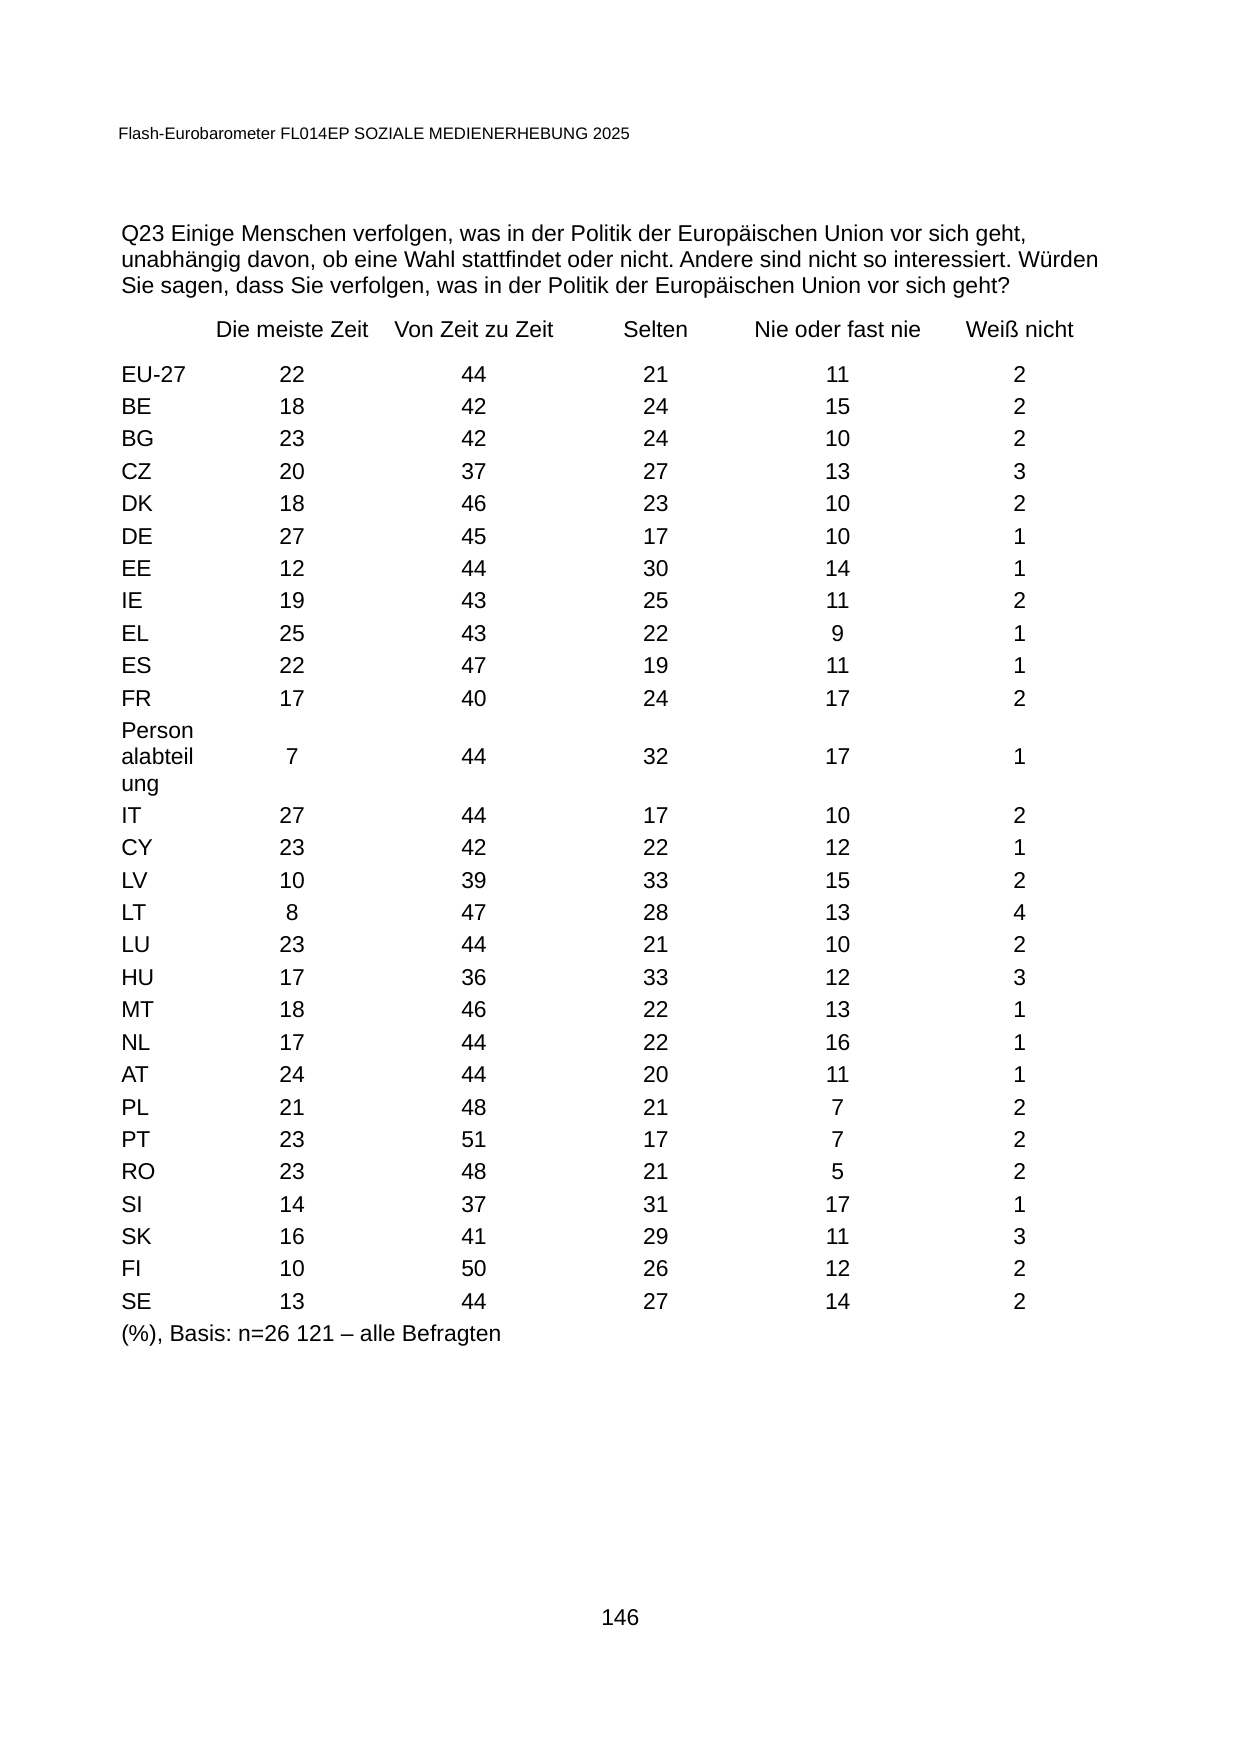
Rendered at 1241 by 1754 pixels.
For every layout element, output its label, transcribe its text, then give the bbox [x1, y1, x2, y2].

table_cell 1 [929, 1188, 1110, 1220]
table_cell 19 [565, 649, 747, 682]
table_cell 48 [383, 1155, 565, 1188]
table_cell 1 [929, 1026, 1110, 1058]
table_cell 33 [565, 864, 747, 896]
table_cell 2 [929, 584, 1110, 617]
table_cell 10 [747, 520, 928, 552]
table_cell 2 [929, 1090, 1110, 1123]
table_cell 21 [565, 358, 747, 390]
table_cell 15 [747, 864, 928, 896]
table_cell Weiß nicht [929, 302, 1110, 358]
table_cell AT [118, 1058, 201, 1090]
table_cell 13 [747, 455, 928, 487]
table_cell 17 [565, 520, 747, 552]
table_cell CZ [118, 455, 201, 487]
table_cell 3 [929, 455, 1110, 487]
table_cell 32 [565, 714, 747, 799]
table_cell 12 [747, 831, 928, 864]
table_cell 2 [929, 487, 1110, 519]
table_cell 18 [201, 390, 383, 422]
table_cell 2 [929, 864, 1110, 896]
table_cell 12 [747, 961, 928, 993]
table_cell 10 [747, 487, 928, 519]
table_cell 24 [201, 1058, 383, 1090]
table_cell DK [118, 487, 201, 519]
table_cell FI [118, 1253, 201, 1285]
table_cell 40 [383, 682, 565, 714]
table_cell 1 [929, 649, 1110, 682]
table_cell 36 [383, 961, 565, 993]
table_cell LV [118, 864, 201, 896]
table_cell 44 [383, 799, 565, 831]
table_cell 45 [383, 520, 565, 552]
table_cell 23 [201, 1155, 383, 1188]
table_cell PT [118, 1123, 201, 1155]
table_cell 44 [383, 358, 565, 390]
table_cell 11 [747, 584, 928, 617]
table_cell 3 [929, 1220, 1110, 1252]
table_cell 24 [565, 682, 747, 714]
table_cell 21 [565, 929, 747, 961]
table_cell 46 [383, 993, 565, 1026]
table_cell 17 [565, 1123, 747, 1155]
table_cell ES [118, 649, 201, 682]
table_cell NL [118, 1026, 201, 1058]
table_cell 30 [565, 552, 747, 584]
table_cell 14 [747, 552, 928, 584]
table_cell BG [118, 423, 201, 455]
table_cell (%), Basis: n=26 121 – alle Befragten [118, 1317, 1110, 1349]
table_cell 21 [565, 1090, 747, 1123]
table_cell FR [118, 682, 201, 714]
table_cell 7 [201, 714, 383, 799]
table_cell 2 [929, 929, 1110, 961]
table_cell IT [118, 799, 201, 831]
table_cell 42 [383, 423, 565, 455]
table_cell 2 [929, 1123, 1110, 1155]
table_cell 42 [383, 390, 565, 422]
table_cell 21 [565, 1155, 747, 1188]
table_cell 20 [201, 455, 383, 487]
table_cell 22 [565, 831, 747, 864]
table_cell 1 [929, 1058, 1110, 1090]
table_cell Von Zeit zu Zeit [383, 302, 565, 358]
table_cell 14 [747, 1285, 928, 1317]
table_cell 22 [201, 358, 383, 390]
table_cell SI [118, 1188, 201, 1220]
table_cell 18 [201, 993, 383, 1026]
table_cell 31 [565, 1188, 747, 1220]
table_cell 11 [747, 649, 928, 682]
table_cell 1 [929, 714, 1110, 799]
table_cell 2 [929, 1253, 1110, 1285]
table_cell 1 [929, 831, 1110, 864]
table_cell 28 [565, 896, 747, 928]
table_cell 44 [383, 552, 565, 584]
table_cell 44 [383, 1058, 565, 1090]
table_cell HU [118, 961, 201, 993]
table_cell 16 [747, 1026, 928, 1058]
table_cell 2 [929, 799, 1110, 831]
table_cell 22 [201, 649, 383, 682]
table_cell 27 [565, 1285, 747, 1317]
table_cell RO [118, 1155, 201, 1188]
table_cell 2 [929, 358, 1110, 390]
table_cell CY [118, 831, 201, 864]
table_cell 10 [201, 1253, 383, 1285]
table_cell 46 [383, 487, 565, 519]
table_cell 44 [383, 1026, 565, 1058]
table_cell 44 [383, 929, 565, 961]
table_cell 21 [201, 1090, 383, 1123]
table_cell 14 [201, 1188, 383, 1220]
table_cell 33 [565, 961, 747, 993]
table_cell 44 [383, 714, 565, 799]
table_cell 9 [747, 617, 928, 649]
table_cell 25 [201, 617, 383, 649]
table_cell 10 [747, 929, 928, 961]
table_cell 24 [565, 423, 747, 455]
table_cell 2 [929, 390, 1110, 422]
table_cell 23 [201, 831, 383, 864]
table_cell 13 [747, 993, 928, 1026]
table_cell 10 [747, 799, 928, 831]
table_cell 17 [565, 799, 747, 831]
table_cell 22 [565, 993, 747, 1026]
table_cell 17 [201, 1026, 383, 1058]
table_cell 1 [929, 617, 1110, 649]
table_cell LU [118, 929, 201, 961]
table_cell 3 [929, 961, 1110, 993]
table_cell 23 [565, 487, 747, 519]
table_cell 23 [201, 1123, 383, 1155]
table_cell 39 [383, 864, 565, 896]
table_cell 43 [383, 584, 565, 617]
table_cell IE [118, 584, 201, 617]
table_cell SE [118, 1285, 201, 1317]
table_cell 12 [201, 552, 383, 584]
table_cell 2 [929, 1155, 1110, 1188]
table_cell 41 [383, 1220, 565, 1252]
table_cell 11 [747, 358, 928, 390]
table_cell [118, 302, 201, 358]
table_cell 37 [383, 455, 565, 487]
table_cell 27 [201, 520, 383, 552]
table_cell 23 [201, 929, 383, 961]
table_cell Die meiste Zeit [201, 302, 383, 358]
table_cell 2 [929, 682, 1110, 714]
table_cell 15 [747, 390, 928, 422]
table_cell 51 [383, 1123, 565, 1155]
table_cell 10 [201, 864, 383, 896]
table_cell 50 [383, 1253, 565, 1285]
table_cell 47 [383, 649, 565, 682]
table_header Q23 Einige Menschen verfolgen, was in der Politik der Europäischen Union vor sich geht, unabhängig davon, ob eine Wahl stattfindet oder nicht. Andere sind nicht so interessiert. Würden Sie sagen, dass Sie verfolgen, was in der Politik der Europäischen Union vor sich geht? [118, 217, 1110, 302]
table_cell 24 [565, 390, 747, 422]
table_cell MT [118, 993, 201, 1026]
table_cell 27 [565, 455, 747, 487]
table_cell 48 [383, 1090, 565, 1123]
table_cell 19 [201, 584, 383, 617]
table_cell 17 [747, 682, 928, 714]
table_cell SK [118, 1220, 201, 1252]
table_cell 22 [565, 617, 747, 649]
table_cell DE [118, 520, 201, 552]
table_cell 22 [565, 1026, 747, 1058]
table_cell Personalabteilung [118, 714, 201, 799]
table_cell 13 [747, 896, 928, 928]
table_cell 7 [747, 1090, 928, 1123]
table_cell 1 [929, 993, 1110, 1026]
table_cell 13 [201, 1285, 383, 1317]
table_cell LT [118, 896, 201, 928]
table_cell 47 [383, 896, 565, 928]
table_cell 25 [565, 584, 747, 617]
table_cell 44 [383, 1285, 565, 1317]
table_cell BE [118, 390, 201, 422]
table_cell EE [118, 552, 201, 584]
table_cell Selten [565, 302, 747, 358]
table_cell 17 [201, 961, 383, 993]
table_cell 2 [929, 423, 1110, 455]
table_cell 18 [201, 487, 383, 519]
table_cell 4 [929, 896, 1110, 928]
table_cell 8 [201, 896, 383, 928]
table_cell 16 [201, 1220, 383, 1252]
table_cell 27 [201, 799, 383, 831]
table_cell 2 [929, 1285, 1110, 1317]
table_cell 20 [565, 1058, 747, 1090]
table_cell EU-27 [118, 358, 201, 390]
table_cell 11 [747, 1058, 928, 1090]
table_cell 10 [747, 423, 928, 455]
table_cell 1 [929, 520, 1110, 552]
table_cell 5 [747, 1155, 928, 1188]
table_cell 1 [929, 552, 1110, 584]
table_cell PL [118, 1090, 201, 1123]
table_cell 26 [565, 1253, 747, 1285]
table_cell 7 [747, 1123, 928, 1155]
table_cell 42 [383, 831, 565, 864]
table_cell 17 [747, 1188, 928, 1220]
table_cell 43 [383, 617, 565, 649]
table_cell 11 [747, 1220, 928, 1252]
table_cell Nie oder fast nie [747, 302, 928, 358]
table_cell EL [118, 617, 201, 649]
table_cell 37 [383, 1188, 565, 1220]
table_cell 23 [201, 423, 383, 455]
table_cell 17 [747, 714, 928, 799]
table_cell 12 [747, 1253, 928, 1285]
table_cell 17 [201, 682, 383, 714]
table_cell 29 [565, 1220, 747, 1252]
